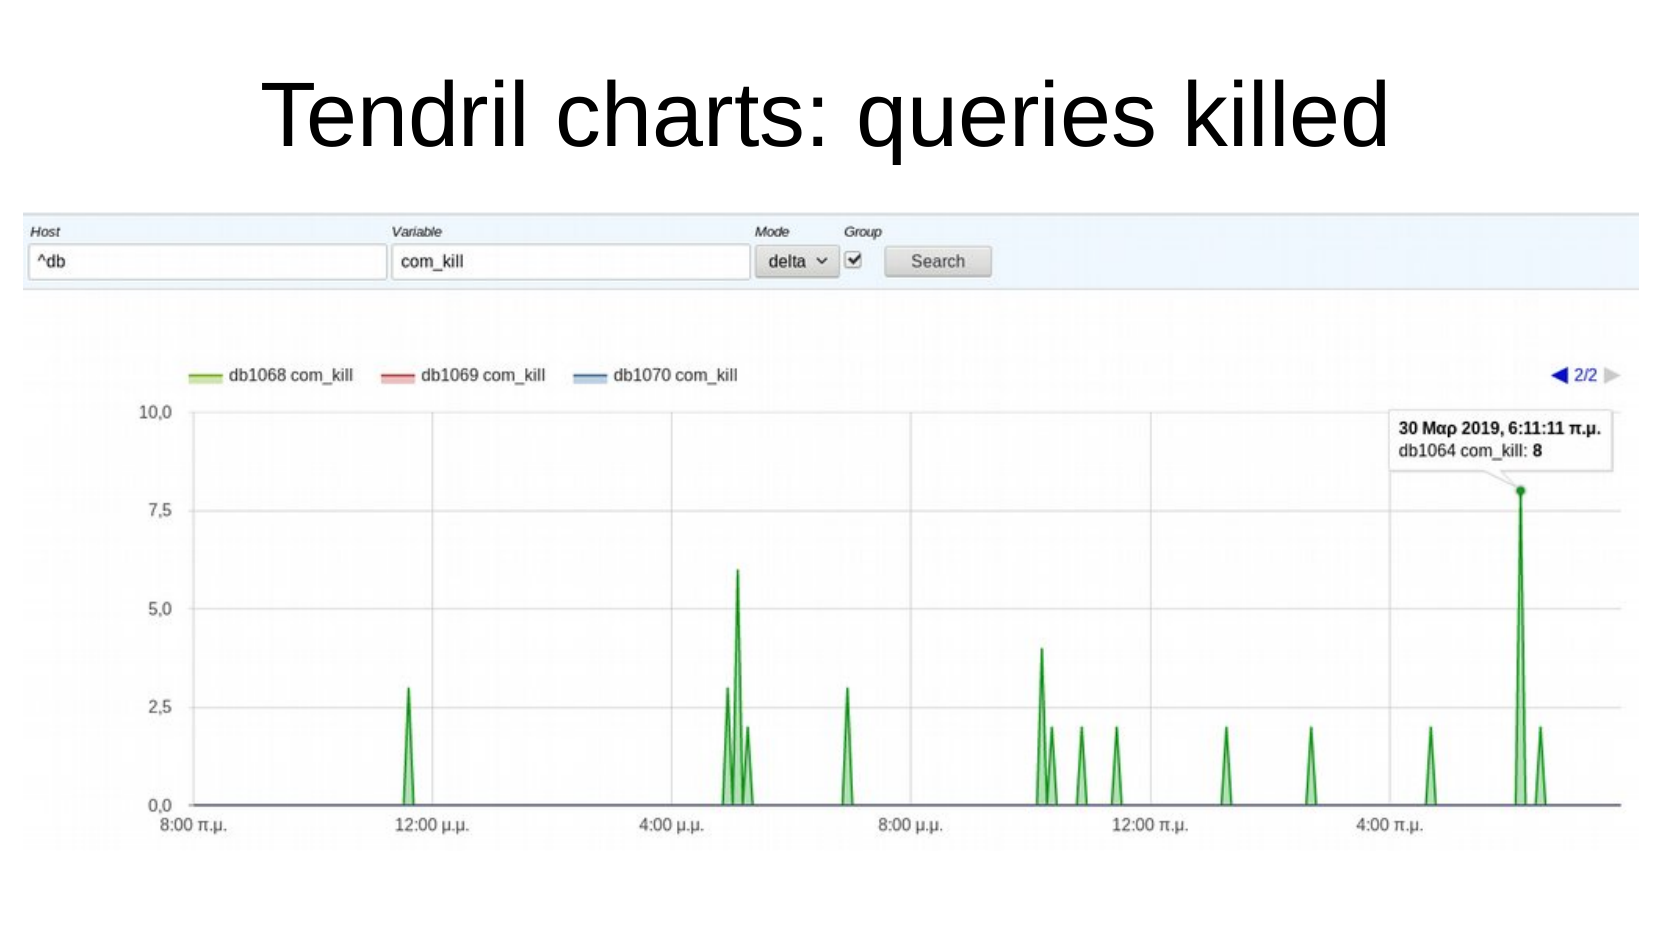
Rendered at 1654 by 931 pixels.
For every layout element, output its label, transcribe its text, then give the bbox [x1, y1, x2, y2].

picture [23, 212, 1639, 851]
title Tendril charts: queries killed [82, 37, 1571, 193]
